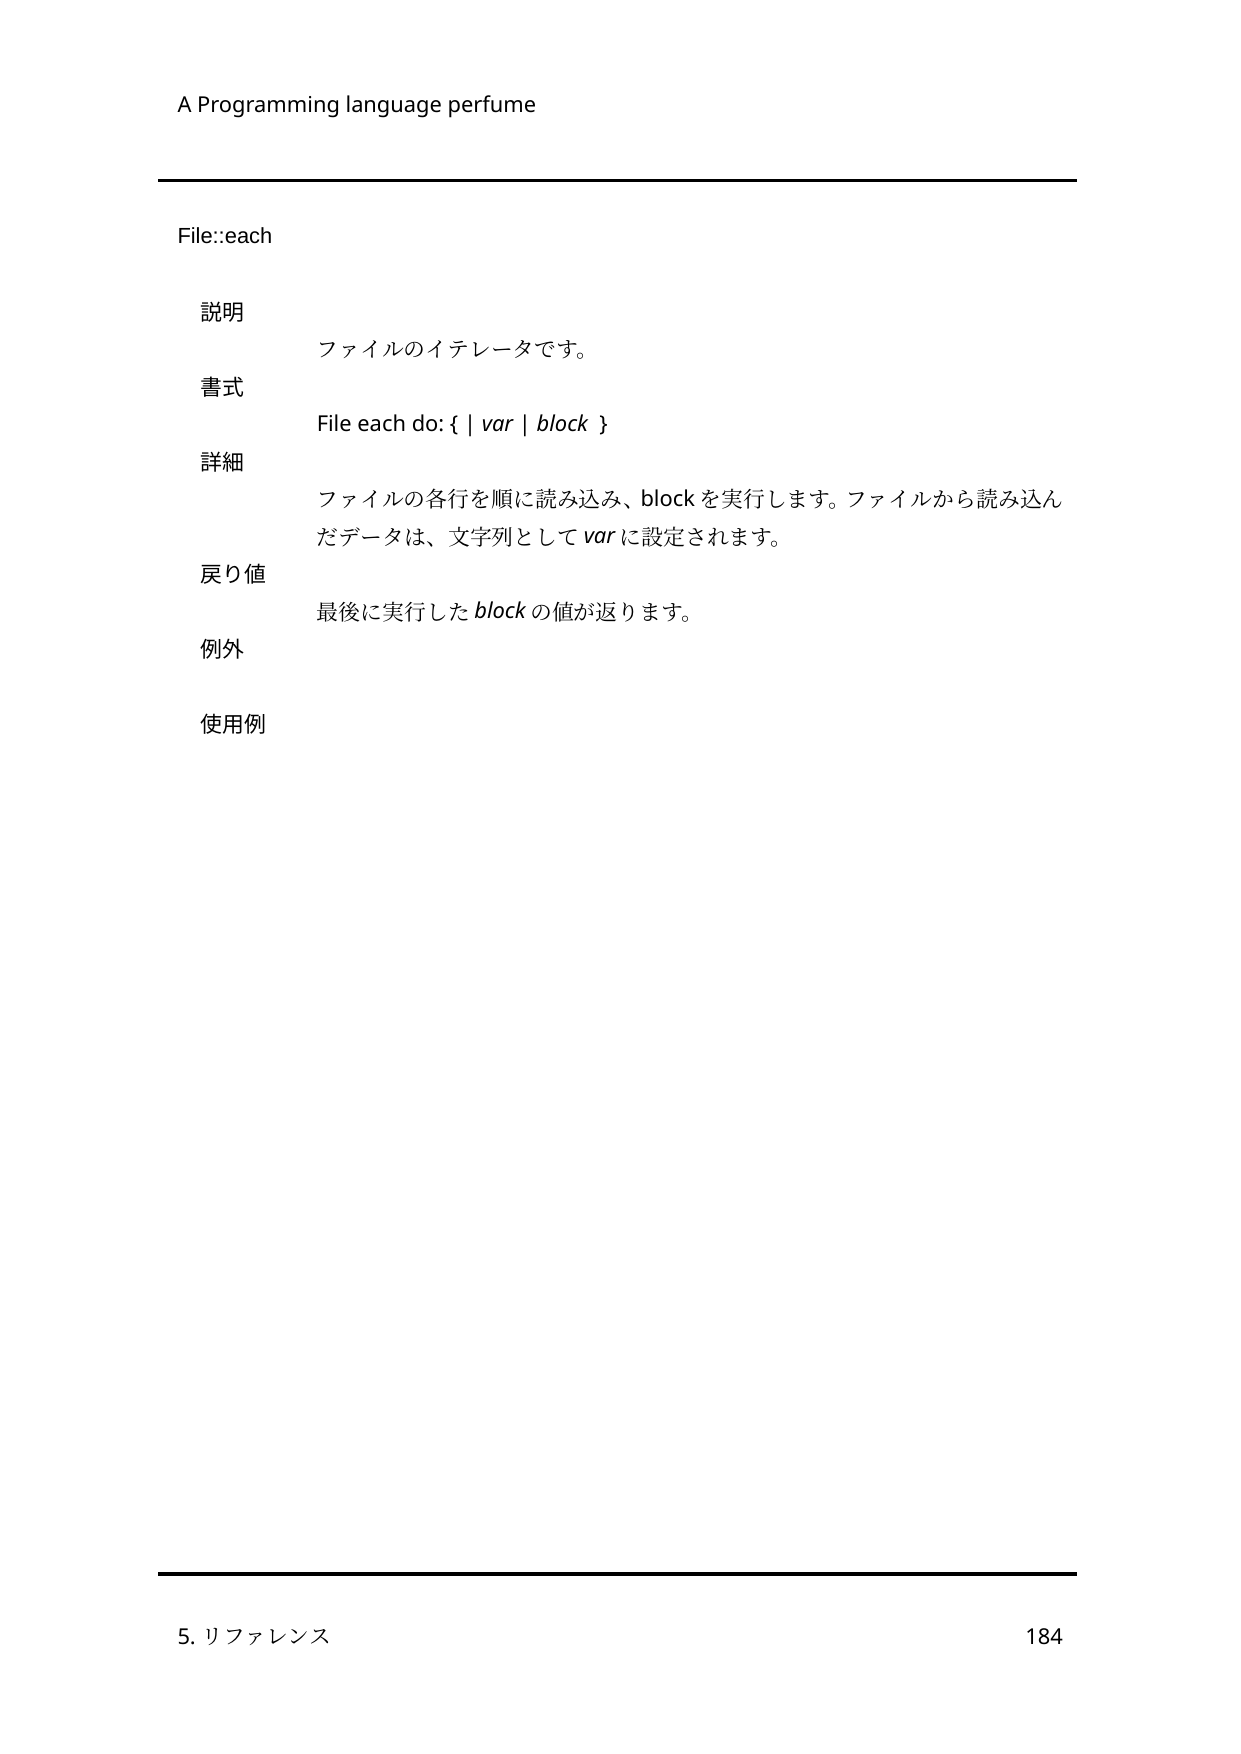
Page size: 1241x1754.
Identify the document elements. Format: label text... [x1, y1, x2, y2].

table_cell 最後に実行したblockの値が返ります。 [317, 554, 1063, 629]
table_cell 戻り値 [200, 554, 317, 629]
table_header ファイルのイテレータです。 [317, 292, 1063, 367]
subtitle File::each [177, 217, 1063, 254]
table_cell ファイルの各行を順に読み込み、blockを実行します。ファイルから読み込んだデータは、文字列としてvarに設定されます。 [317, 442, 1063, 554]
table_cell [317, 704, 1063, 779]
table_header 説明 [200, 292, 317, 367]
table_cell File each do: { | var | block } [317, 367, 1063, 442]
table_cell 書式 [200, 367, 317, 442]
table_cell 詳細 [200, 442, 317, 554]
table_cell [317, 629, 1063, 704]
table_cell 使用例 [200, 704, 317, 779]
table_cell 例外 [200, 629, 317, 704]
